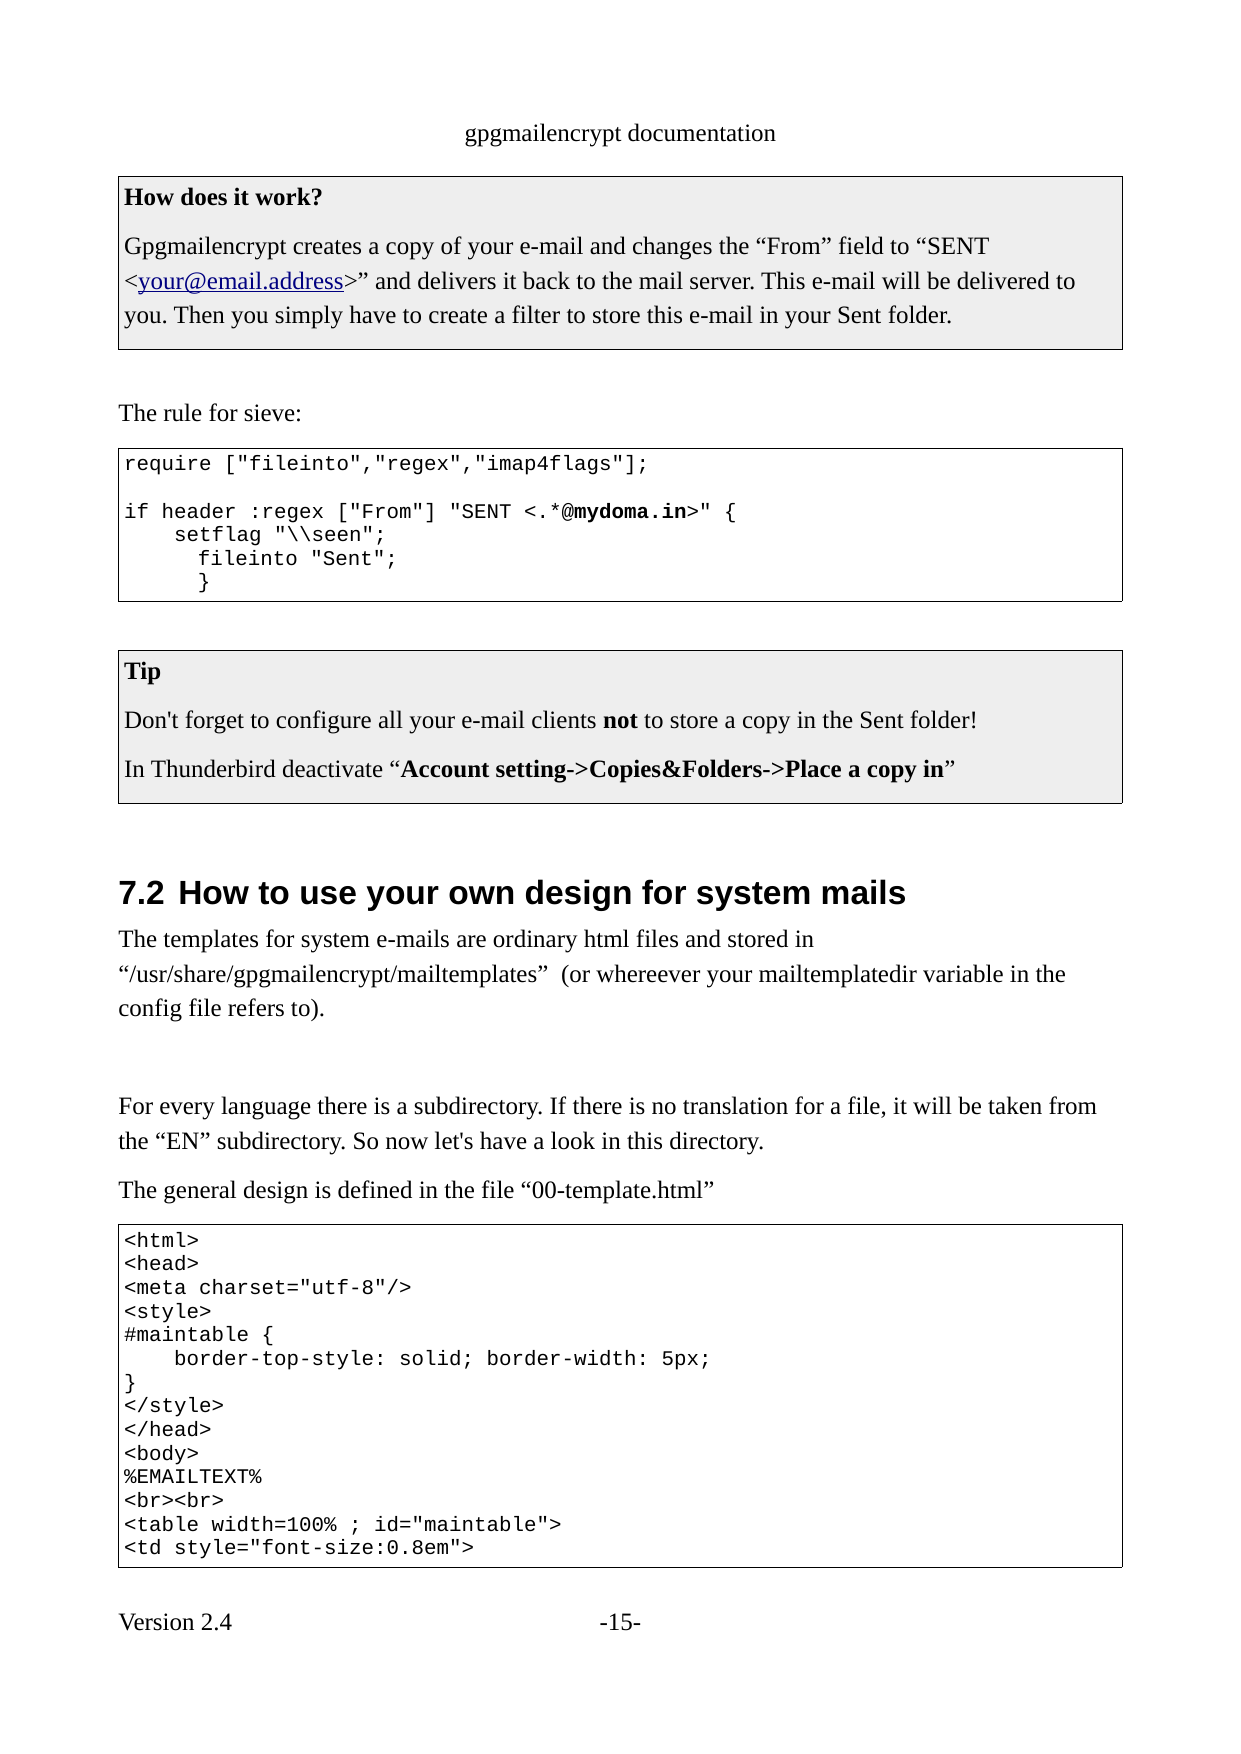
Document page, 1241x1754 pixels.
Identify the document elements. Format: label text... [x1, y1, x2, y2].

text For every language there is a subdirectory. If there is no translation for a file, it will be taken from the “EN” subdirectory. So now let's have a look in this directory. [118, 1091, 1122, 1154]
table_header Tip Don't forget to configure all your e-mail clients not to store a copy in the Sent folder! In Thunderbird deactivate “Account setting->Copies&Folders->Place a copy in” [119, 651, 1122, 803]
text The templates for system e-mails are ordinary html files and stored in “/usr/share/gpgmailencrypt/mailtemplates” (or whereever your mailtemplatedir variable in the config file refers to). [118, 924, 1122, 1022]
text The rule for sieve: [118, 398, 1122, 427]
table_header require ["fileinto","regex","imap4flags"]; if header :regex ["From"] "SENT <.*@mydoma.in>" { setflag "\\seen"; fileinto "Sent"; } [119, 449, 1122, 601]
table_header <html> <head> <meta charset="utf-8"/> <style> #maintable { border-top-style: solid; border-width: 5px; } </style> </head> <body> %EMAILTEXT% <br><br> <table width=100% ; id="maintable"> <td style="font-size:0.8em"> [119, 1225, 1122, 1567]
subtitle How to use your own design for system mails [118, 873, 1122, 912]
text The general design is defined in the file “00-template.html” [118, 1175, 1122, 1204]
table_header How does it work? Gpgmailencrypt creates a copy of your e-mail and changes the “From” field to “SENT <your@email.address>” and delivers it back to the mail server. This e-mail will be delivered to you. Then you simply have to create a filter to store this e-mail in your Sent folder. [119, 177, 1122, 349]
